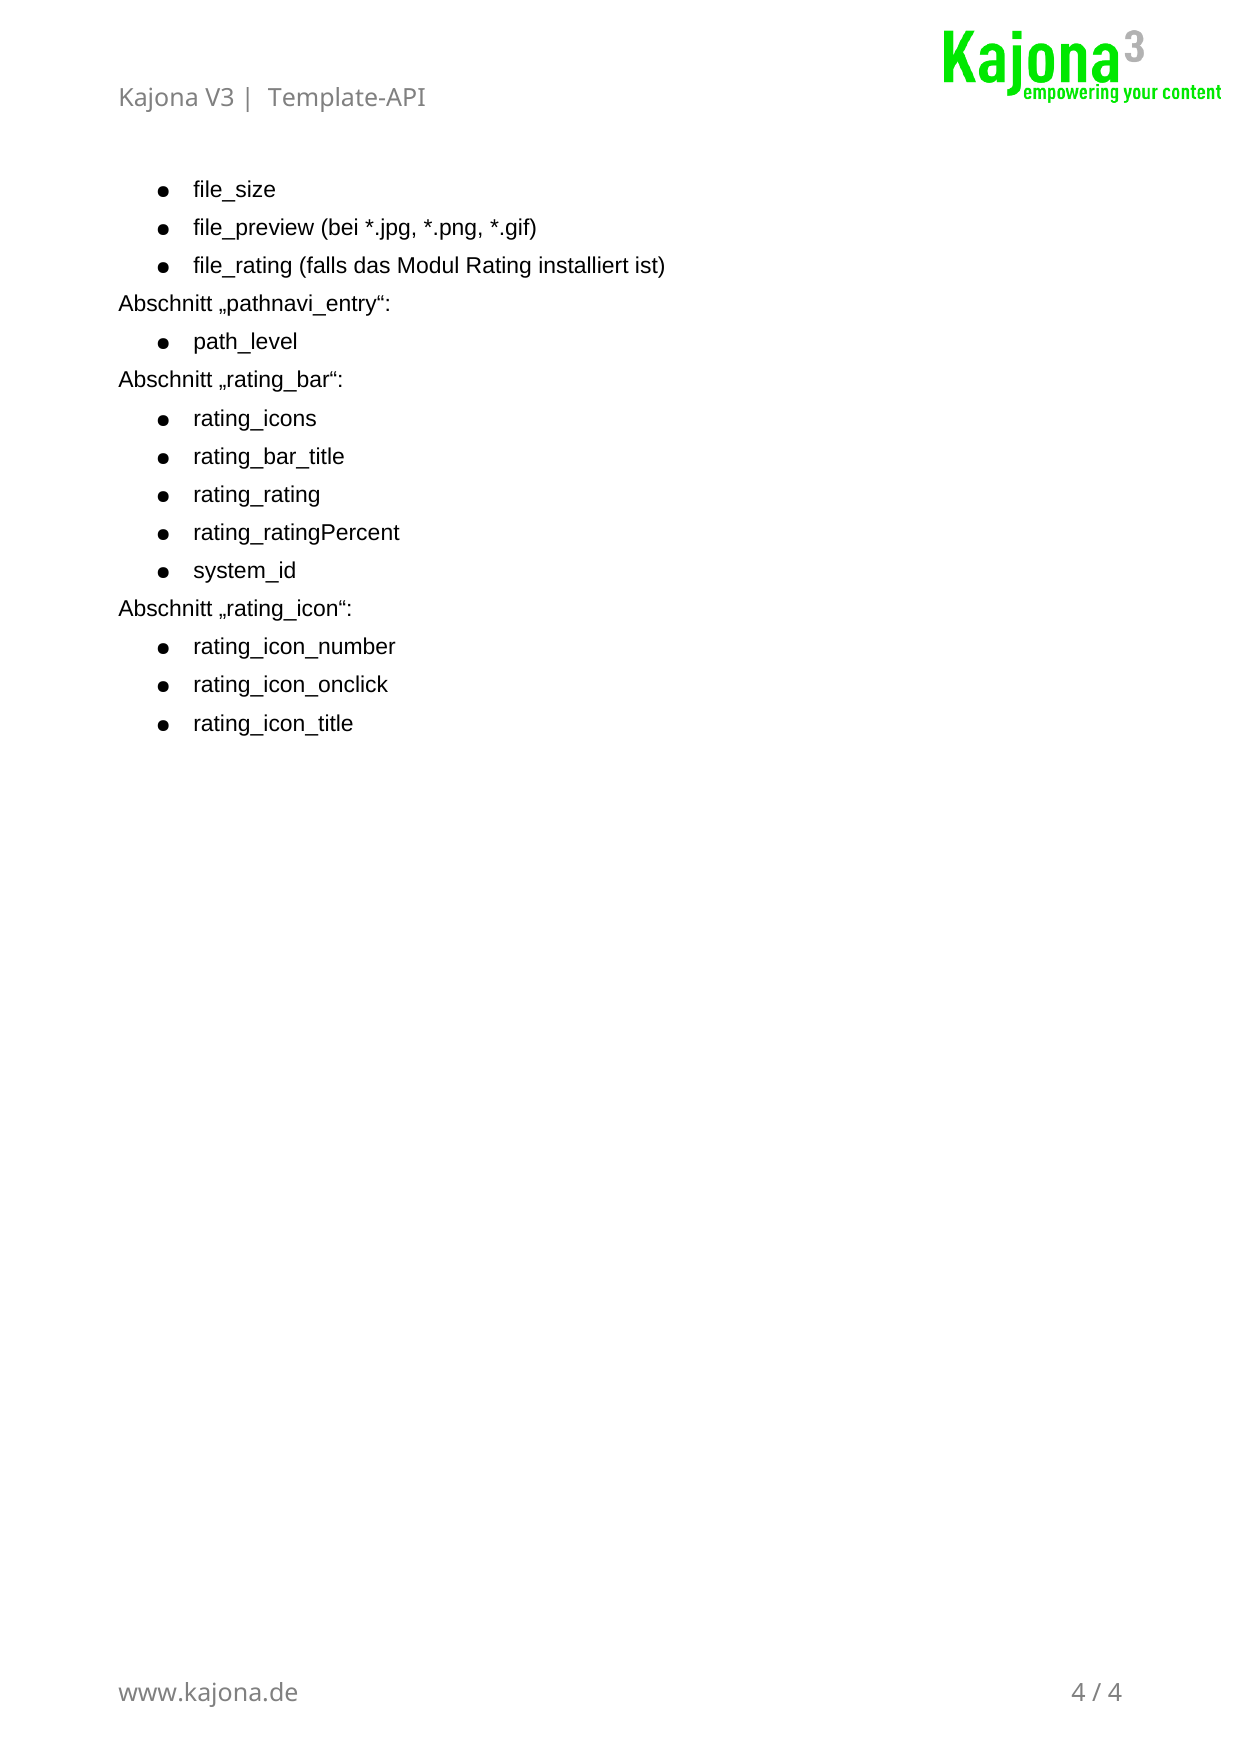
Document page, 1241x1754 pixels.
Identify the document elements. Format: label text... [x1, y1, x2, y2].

list rating_icon_onclick [156, 672, 1122, 698]
list file_size [156, 177, 1122, 202]
text Abschnitt „pathnavi_entry“: [118, 291, 1122, 317]
list file_preview (bei *.jpg, *.png, *.gif) [156, 215, 1122, 240]
list path_level [156, 329, 1122, 355]
list rating_rating [156, 482, 1122, 507]
list file_rating (falls das Modul Rating installiert ist) [156, 253, 1122, 278]
list rating_icon_number [156, 634, 1122, 660]
list rating_bar_title [156, 443, 1122, 469]
list system_id [156, 558, 1122, 583]
list rating_icons [156, 405, 1122, 431]
picture [944, 30, 1221, 103]
list rating_icon_title [156, 710, 1122, 736]
text Abschnitt „rating_icon“: [118, 596, 1122, 622]
text Abschnitt „rating_bar“: [118, 367, 1122, 393]
list rating_ratingPercent [156, 520, 1122, 545]
